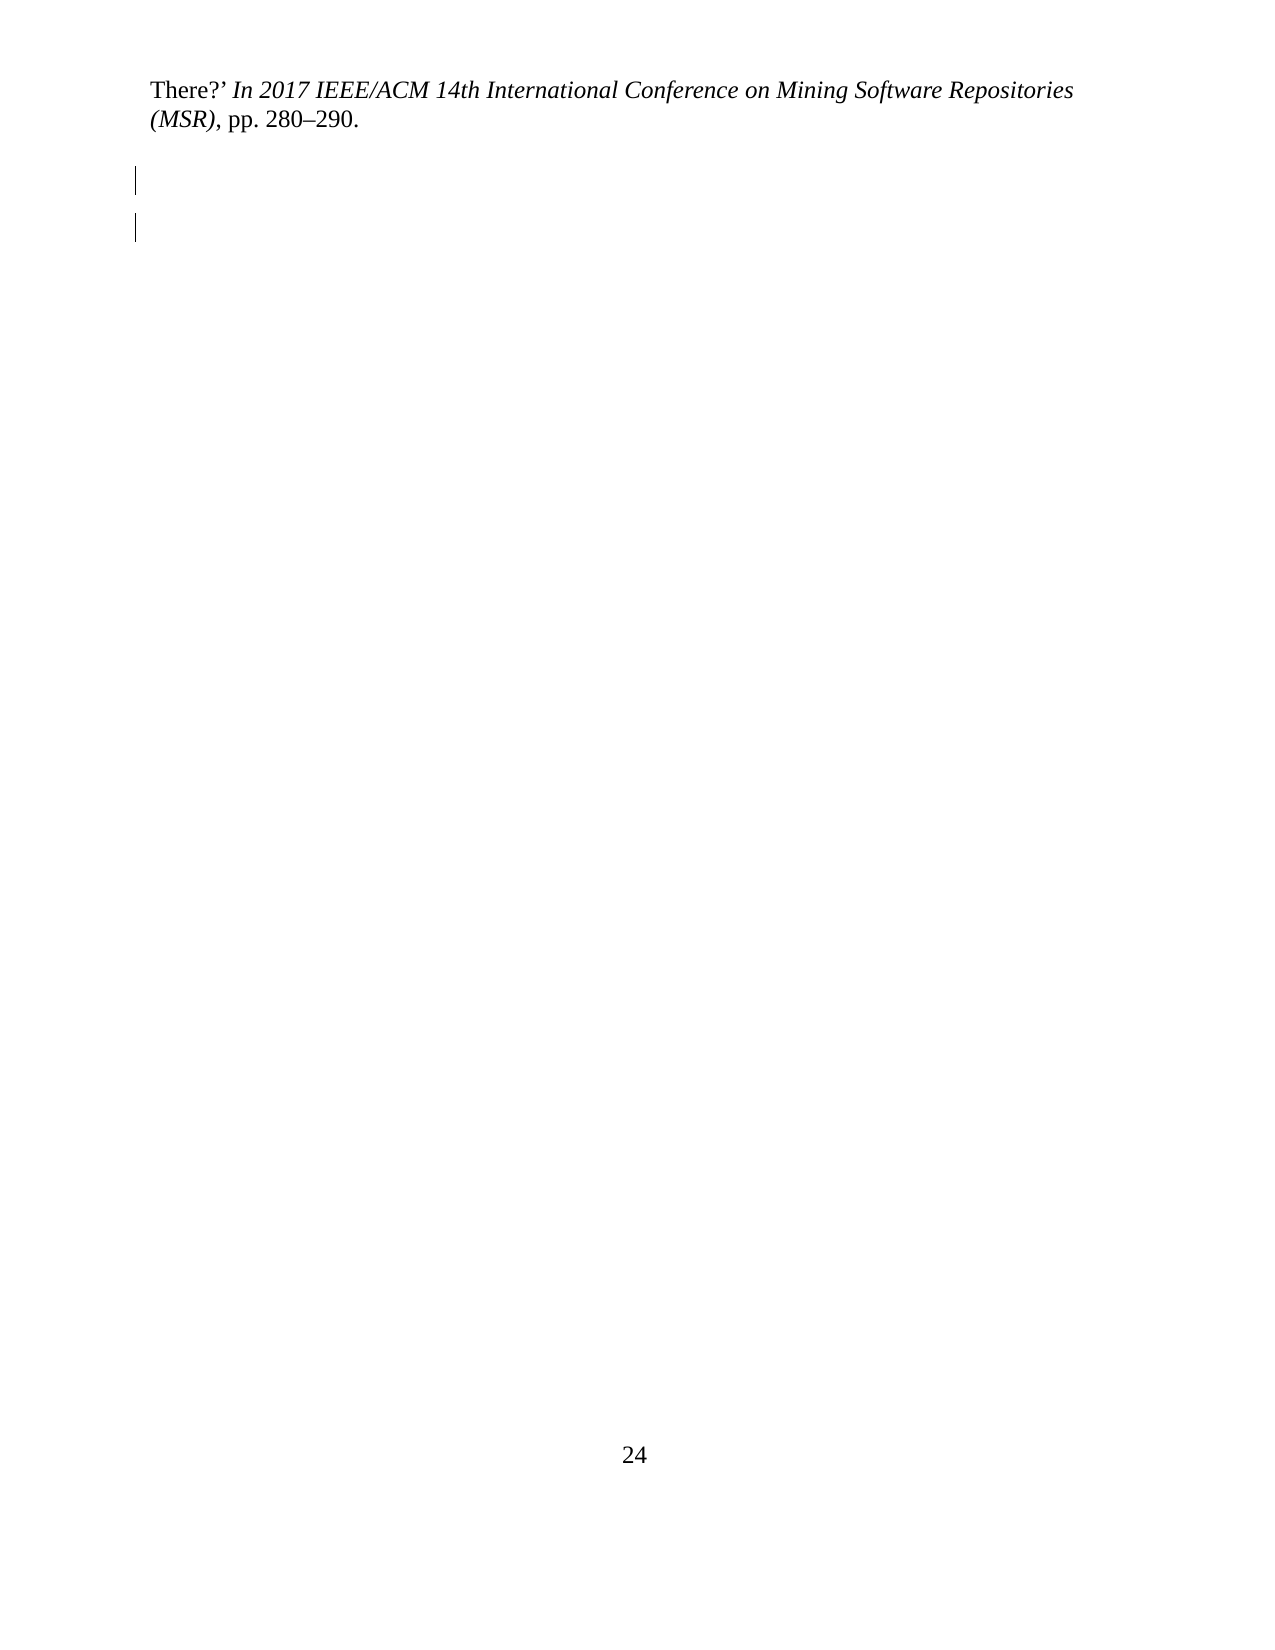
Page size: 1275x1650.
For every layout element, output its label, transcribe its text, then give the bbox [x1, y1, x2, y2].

text There?’ In 2017 IEEE/ACM 14th International Conference on Mining Software Repositories (MSR), pp. 280–290. [150, 75, 1125, 132]
